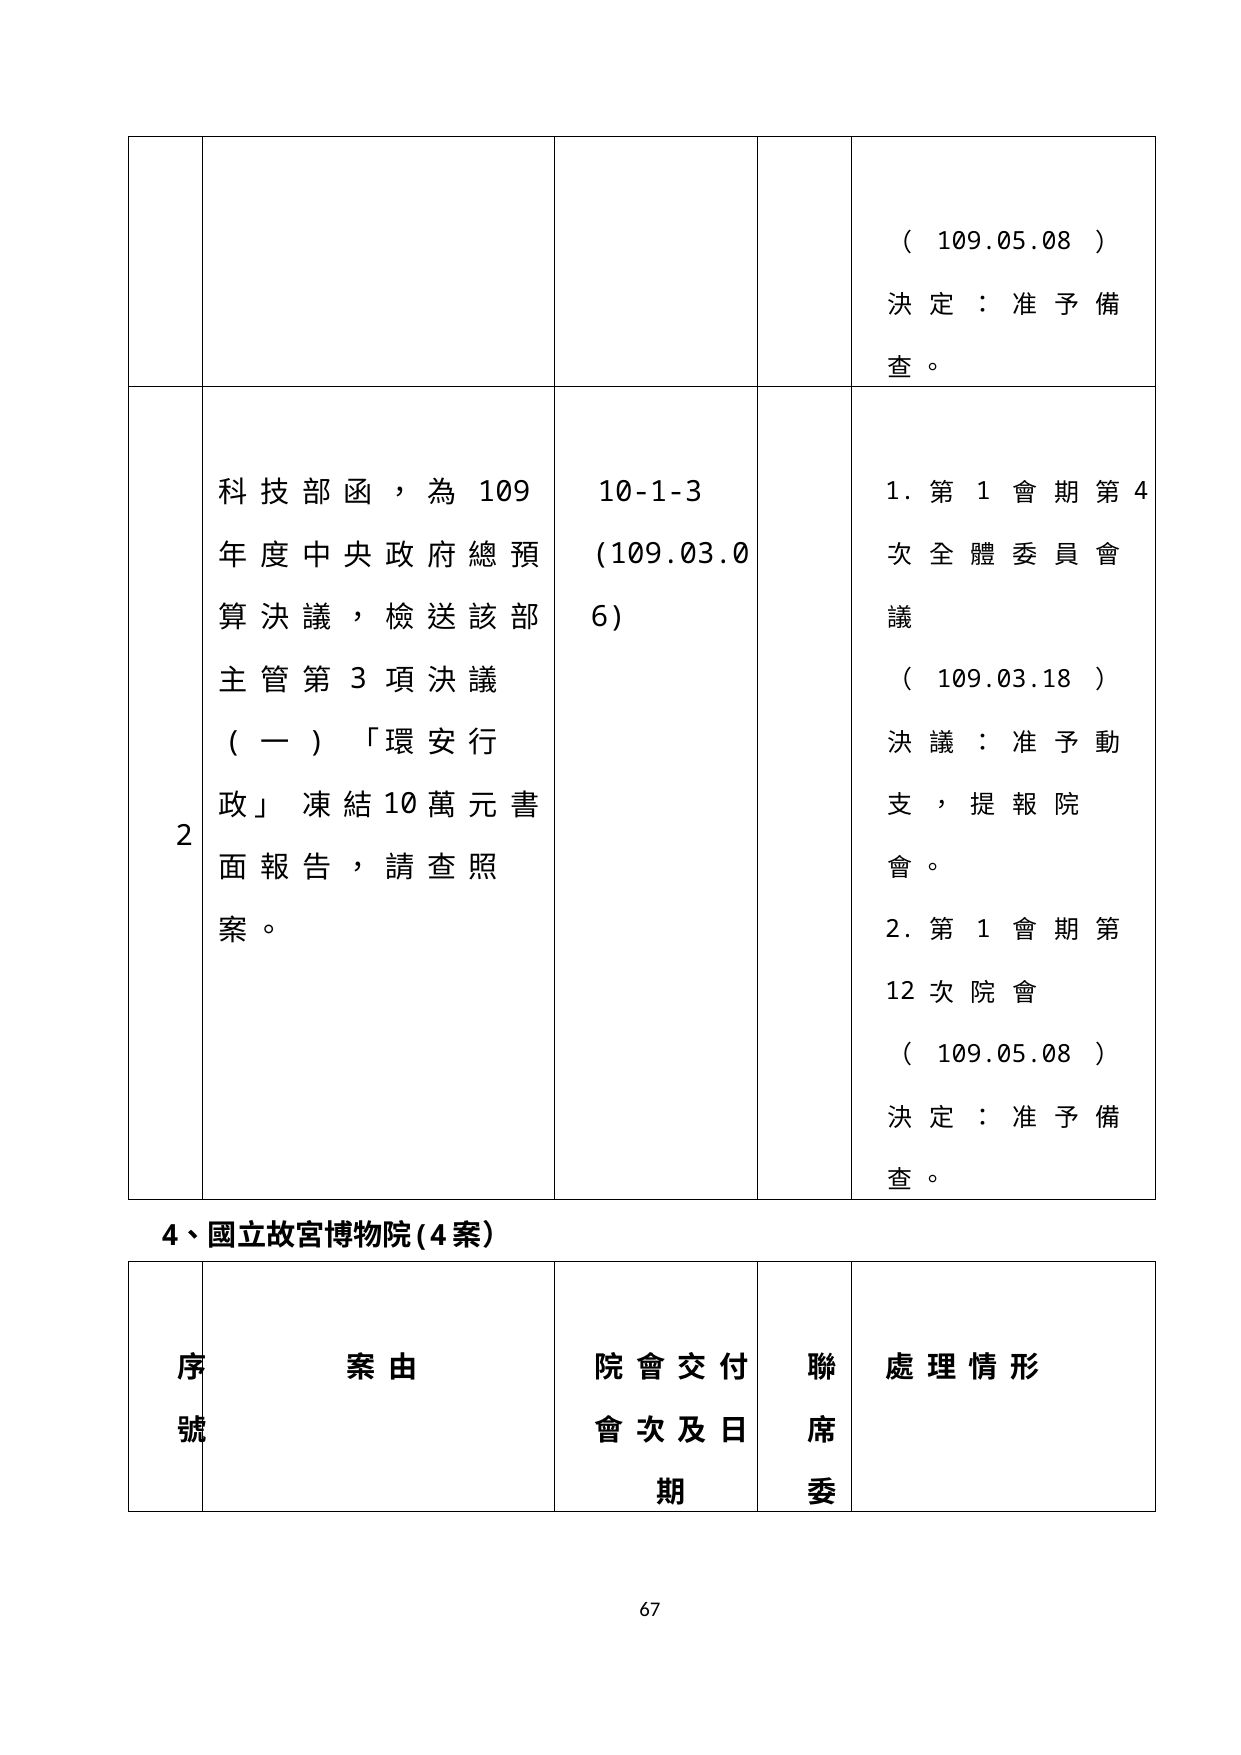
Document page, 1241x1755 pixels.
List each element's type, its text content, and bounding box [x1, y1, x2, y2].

table_cell [758, 137, 851, 386]
table_cell （109.05.08）決定：准予備查。 [852, 137, 1155, 386]
table_cell 10-1-3 (109.03.06) [555, 387, 757, 1198]
table_header 序號 [129, 1262, 202, 1511]
table_header 院會交付 會次及日期 [555, 1262, 757, 1511]
table_cell [555, 137, 757, 386]
table_cell [203, 137, 554, 386]
text 4、國立故宮博物院(4案） [129, 1212, 1156, 1254]
table_header 案由 [203, 1262, 554, 1511]
table_cell [129, 387, 202, 1198]
table_cell [758, 387, 851, 1198]
table_cell [129, 137, 202, 386]
table_cell 科技部函，為109年度中央政府總預算決議，檢送該部主管第3項決議(一)「環安行政」凍結10萬元書面報告，請查照案。 [203, 387, 554, 1198]
table_cell 1.第1會期第4次全體委員會議（109.03.18）決議：准予動支，提報院會。 2.第1會期第12次院會（109.05.08）決定：准予備查。 [852, 387, 1155, 1198]
table_header 處理情形 [852, 1262, 1155, 1511]
table_header 聯席 委 [758, 1262, 851, 1511]
